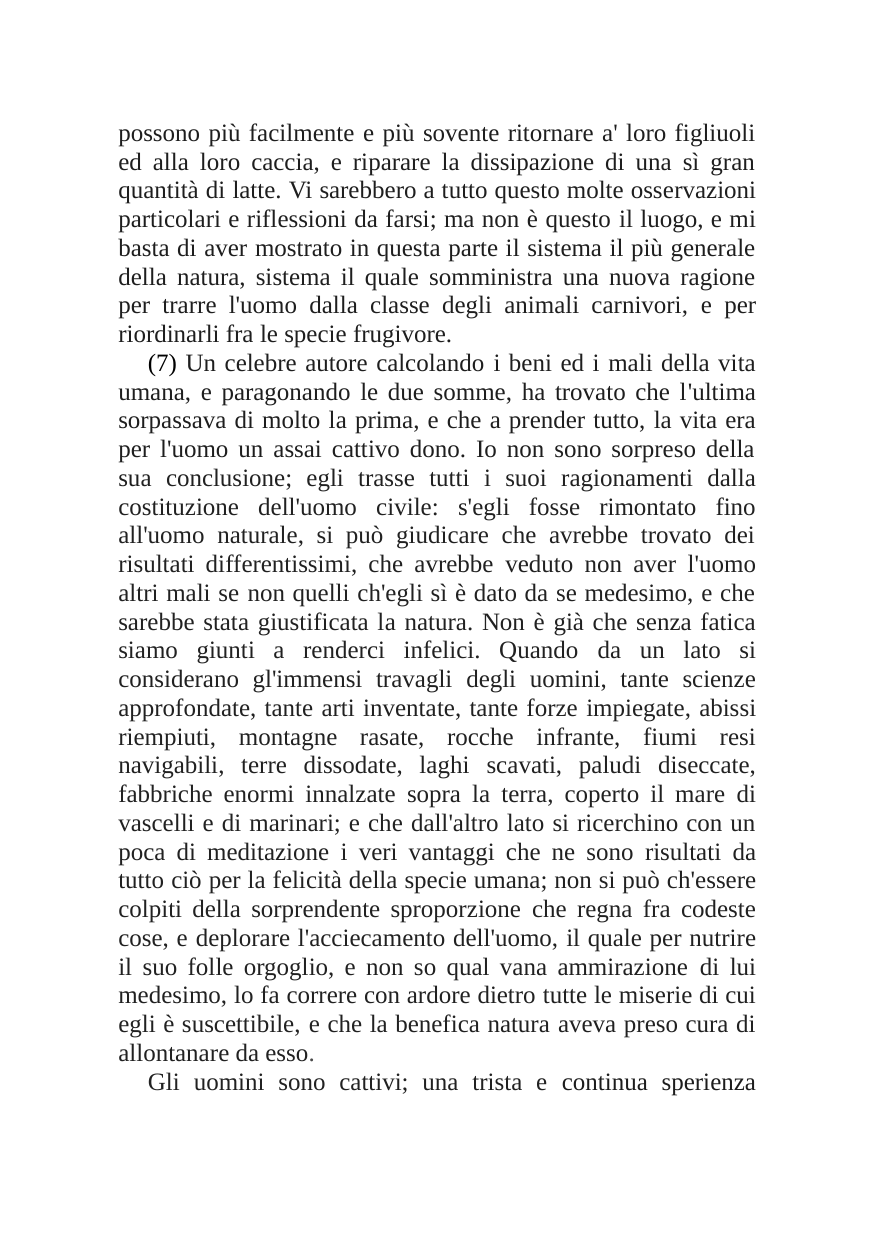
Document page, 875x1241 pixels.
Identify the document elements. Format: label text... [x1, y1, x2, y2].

text possono più facilmente e più sovente ritornare a' loro figliuoli ed alla loro caccia, e riparare la dissipazione di una sì gran quantità di latte. Vi sarebbero a tutto questo molte osservazioni particolari e riflessioni da farsi; ma non è questo il luogo, e mi basta di aver mostrato in questa parte il sistema il più generale della natura, sistema il quale somministra una nuova ragione per trarre l'uomo dalla classe degli animali carnivori, e per riordinarli fra le specie frugivore. [118, 118, 756, 348]
text Gli uomini sono cattivi; una trista e continua sperienza [118, 1067, 756, 1096]
text Un celebre autore calcolando i beni ed i mali della vita umana, e paragonando le due somme, ha trovato che l'ultima sorpassava di molto la prima, e che a prender tutto, la vita era per l'uomo un assai cattivo dono. Io non sono sorpreso della sua conclusione; egli trasse tutti i suoi ragionamenti dalla costituzione dell'uomo civile: s'egli fosse rimontato fino all'uomo naturale, si può giudicare che avrebbe trovato dei risultati differentissimi, che avrebbe veduto non aver l'uomo altri mali se non quelli ch'egli sì è dato da se medesimo, e che sarebbe stata giustificata la natura. Non è già che senza fatica siamo giunti a renderci infelici. Quando da un lato si considerano gl'immensi travagli degli uomini, tante scienze approfondate, tante arti inventate, tante forze impiegate, abissi riempiuti, montagne rasate, rocche infrante, fiumi resi navigabili, terre dissodate, laghi scavati, paludi diseccate, fabbriche enormi innalzate sopra la terra, coperto il mare di vascelli e di marinari; e che dall'altro lato si ricerchino con un poca di meditazione i veri vantaggi che ne sono risultati da tutto ciò per la felicità della specie umana; non si può ch'essere colpiti della sorprendente sproporzione che regna fra codeste cose, e deplorare l'acciecamento dell'uomo, il quale per nutrire il suo folle orgoglio, e non so qual vana ammirazione di lui medesimo, lo fa correre con ardore dietro tutte le miserie di cui egli è suscettibile, e che la benefica natura aveva preso cura di allontanare da esso. [118, 348, 756, 1067]
